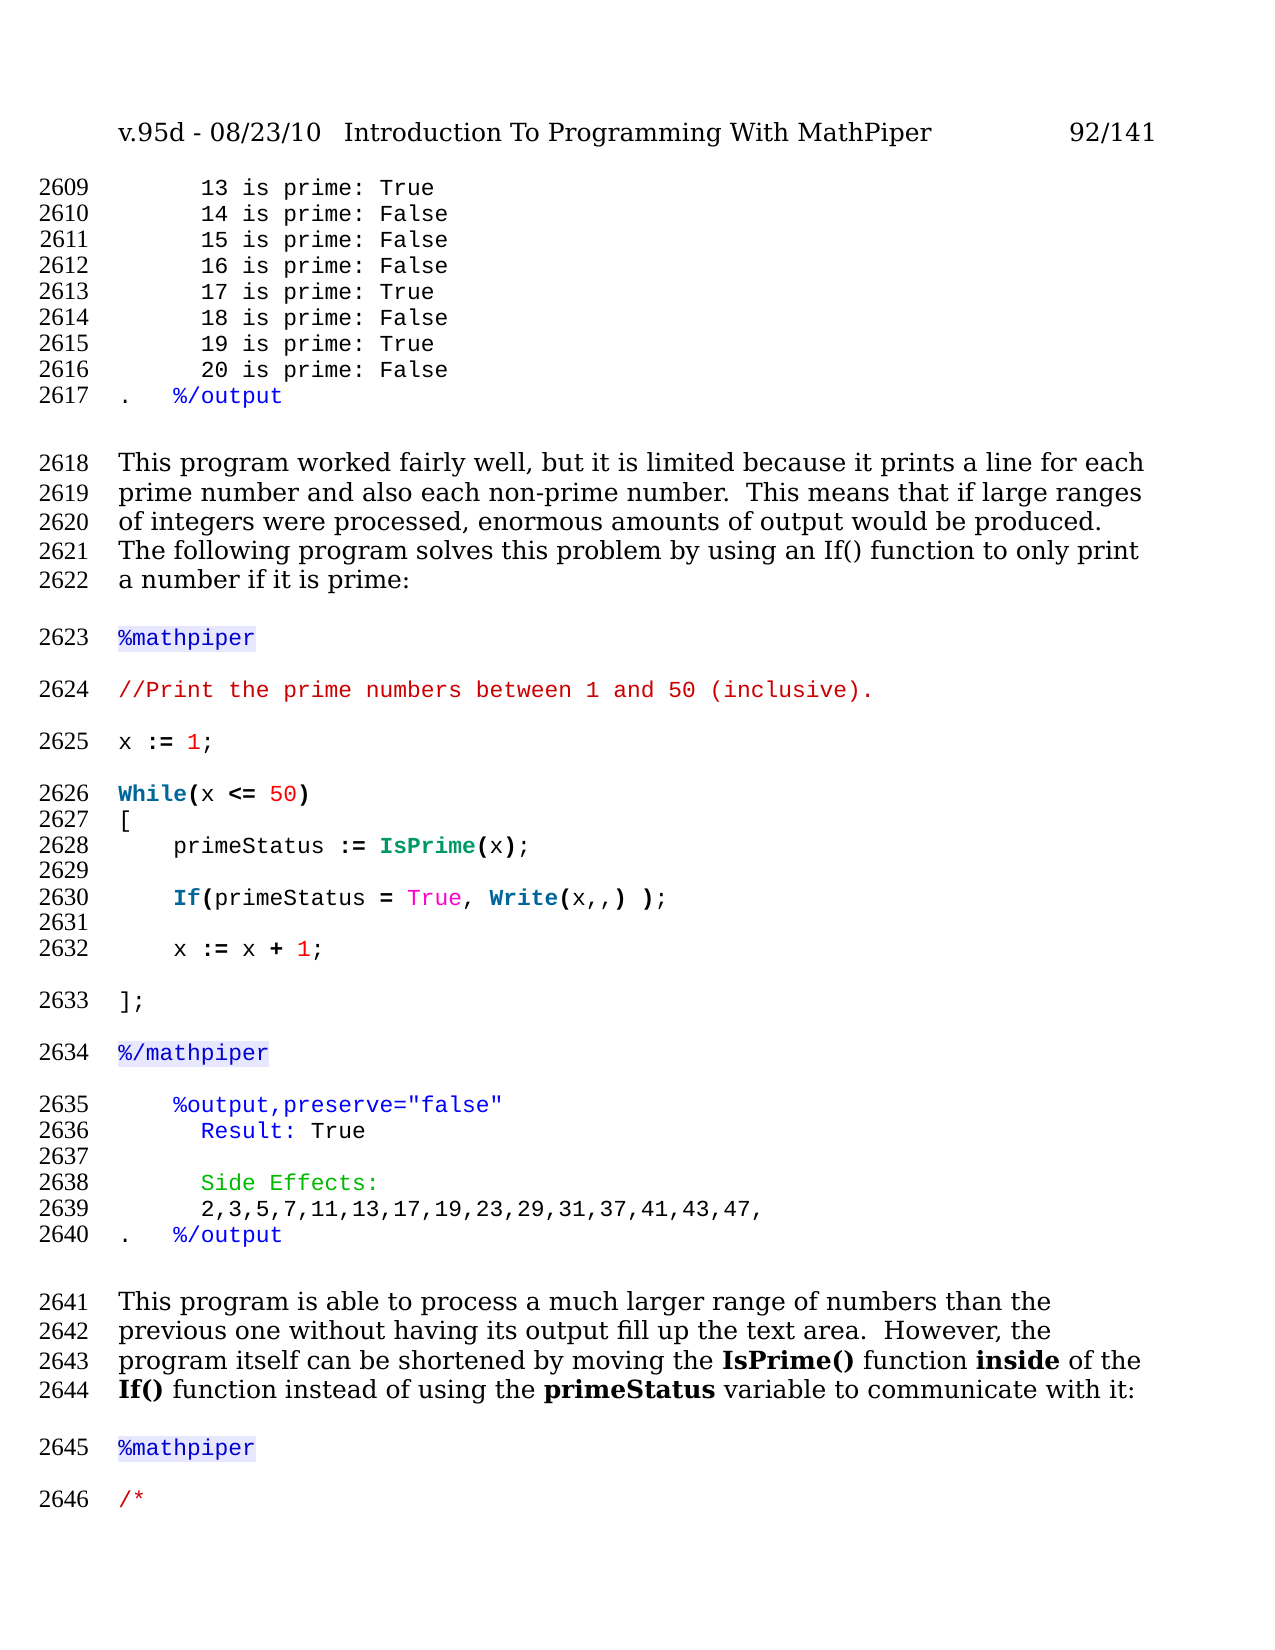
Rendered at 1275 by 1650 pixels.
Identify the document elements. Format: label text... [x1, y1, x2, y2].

text 15 is prime: False [118, 229, 1157, 254]
text %output,preserve="false" [118, 1093, 1157, 1119]
text Result: True [118, 1119, 1157, 1145]
text //Print the prime numbers between 1 and 50 (inclusive). [118, 678, 1157, 704]
text 20 is prime: False [118, 358, 1157, 384]
text 16 is prime: False [118, 254, 1157, 281]
text 18 is prime: False [118, 306, 1157, 332]
text Side Effects: [118, 1171, 1157, 1197]
text primeStatus := IsPrime(x); [118, 834, 1157, 860]
text . %/output [118, 384, 1157, 410]
text . %/output [118, 1223, 1157, 1249]
text 14 is prime: False [118, 203, 1157, 229]
text 13 is prime: True [118, 177, 1157, 203]
text x := x + 1; [118, 938, 1157, 964]
text 19 is prime: True [118, 332, 1157, 358]
text /* [118, 1488, 1157, 1514]
text %mathpiper [118, 1436, 1157, 1462]
text %/mathpiper [118, 1041, 1157, 1067]
text [ [118, 808, 1157, 834]
text 2,3,5,7,11,13,17,19,23,29,31,37,41,43,47, [118, 1197, 1157, 1223]
text ]; [118, 989, 1157, 1016]
text %mathpiper [118, 626, 1157, 652]
text This program worked fairly well, but it is limited because it prints a line for each prime number and also each non-prime number. This means that if large ranges of integers were processed, enormous amounts of output would be produced. The following program solves this problem by using an If() function to only print a number if it is prime: [118, 449, 1157, 594]
text While(x <= 50) [118, 782, 1157, 808]
text This program is able to process a much larger range of numbers than the previous one without having its output fill up the text area. However, the program itself can be shortened by moving the IsPrime() function inside of the If() function instead of using the primeStatus variable to communicate with it: [118, 1287, 1157, 1404]
text If(primeStatus = True, Write(x,,) ); [118, 886, 1157, 912]
text x := 1; [118, 730, 1157, 756]
text 17 is prime: True [118, 281, 1157, 306]
